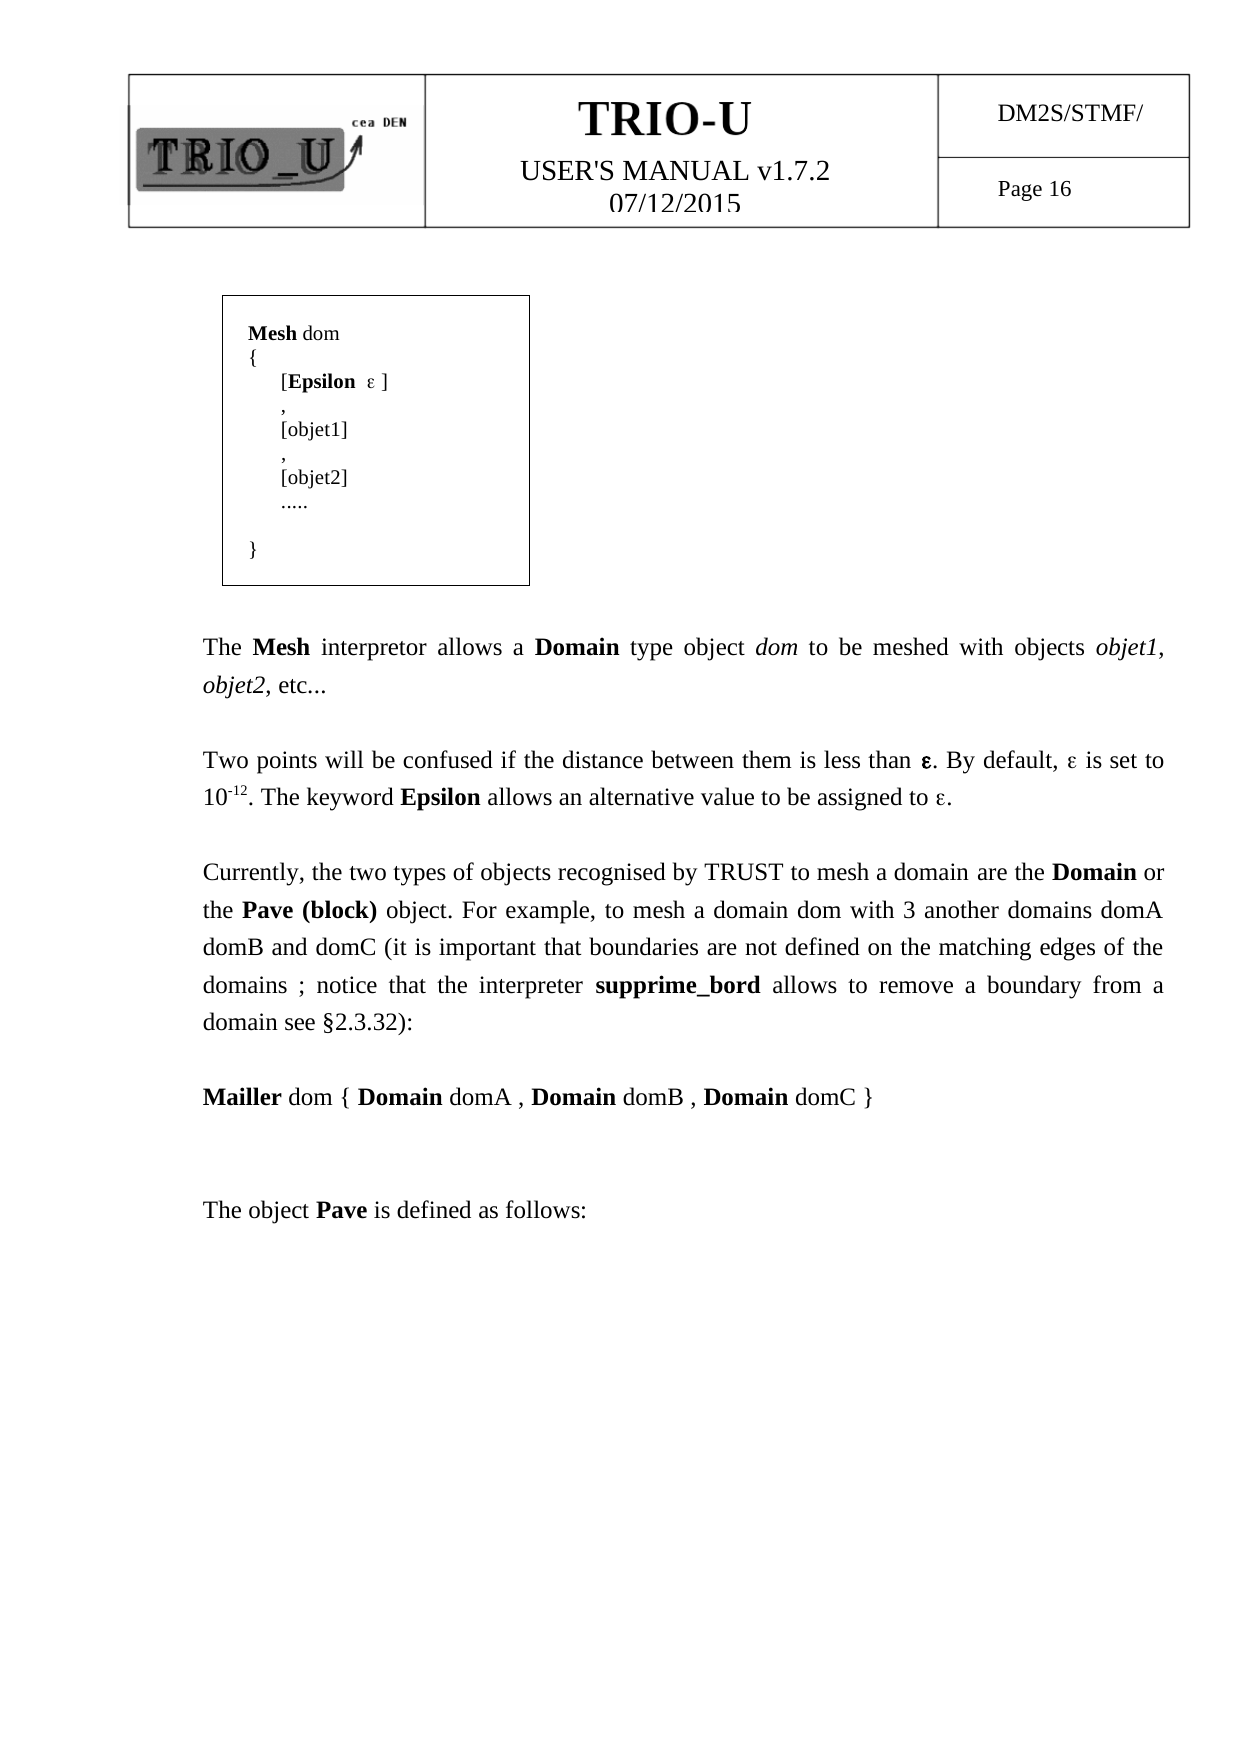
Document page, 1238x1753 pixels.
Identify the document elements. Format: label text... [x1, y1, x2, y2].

text The object Pave is defined as follows: [203, 1186, 1165, 1224]
text The Mesh interpretor allows a Domain type object dom to be meshed with objects objet1, objet2, etc... [203, 624, 1165, 699]
text Two points will be confused if the distance between them is less than . By default,  is set to 10-12. The keyword Epsilon allows an alternative value to be assigned to . [203, 736, 1165, 811]
text Mailler dom { Domain domA , Domain domB , Domain domC } [203, 1074, 1165, 1111]
text Currently, the two types of objects recognised by TRUST to mesh a domain are the Domain or the Pave (block) object. For example, to mesh a domain dom with 3 another domains domA domB and domC (it is important that boundaries are not defined on the matching edges of the domains ; notice that the interpreter supprime_bord allows to remove a boundary from a domain see §2.3.32): [203, 849, 1165, 1036]
table_header Mesh dom { [Epsilon  ] , [objet1] , [objet2] ..... } [223, 296, 529, 585]
